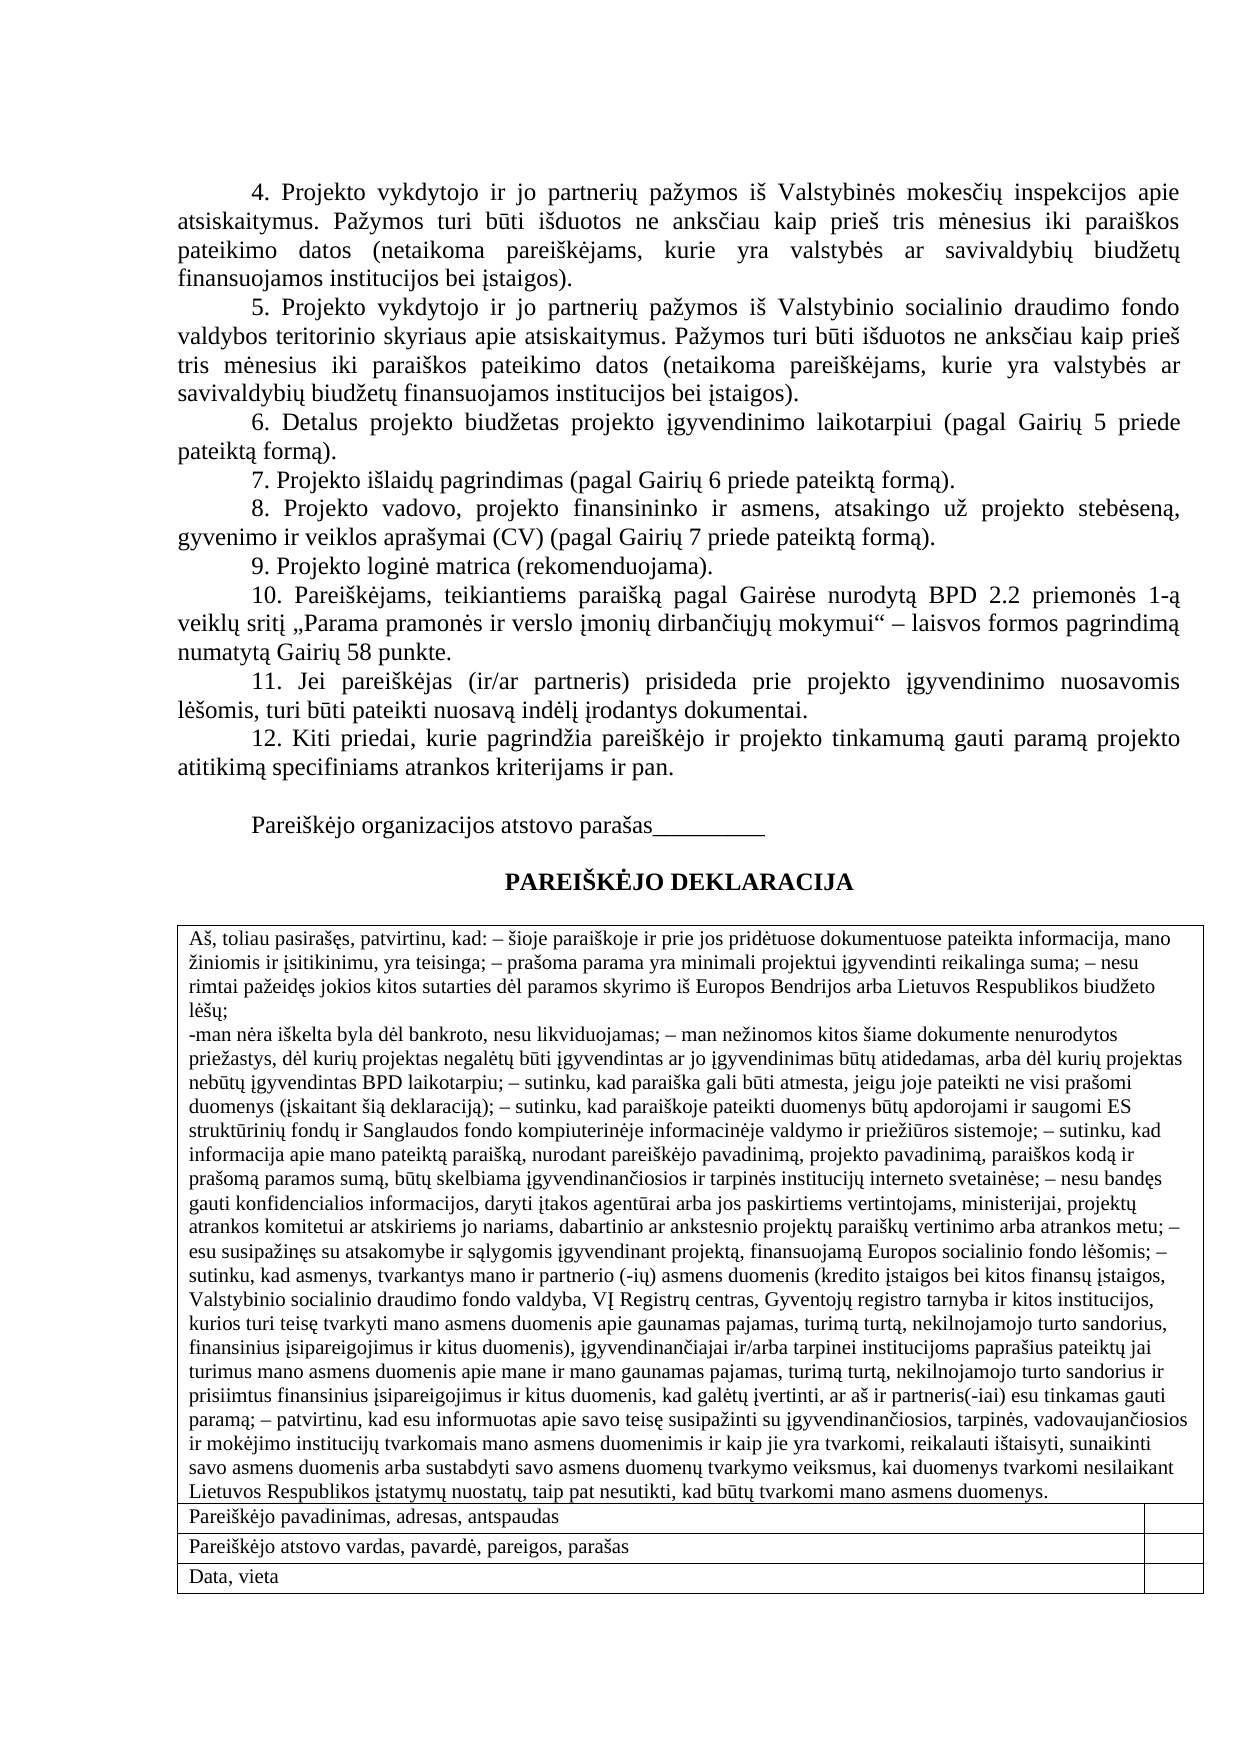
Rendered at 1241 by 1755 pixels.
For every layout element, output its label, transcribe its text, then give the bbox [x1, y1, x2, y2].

table_header Aš, toliau pasirašęs, patvirtinu, kad: – šioje paraiškoje ir prie jos pridėtuose dokumentuose pateikta informacija, mano žiniomis ir įsitikinimu, yra teisinga; – prašoma parama yra minimali projektui įgyvendinti reikalinga suma; – nesu rimtai pažeidęs jokios kitos sutarties dėl paramos skyrimo iš Europos Bendrijos arba Lietuvos Respublikos biudžeto lėšų; -man nėra iškelta byla dėl bankroto, nesu likviduojamas; – man nežinomos kitos šiame dokumente nenurodytos priežastys, dėl kurių projektas negalėtų būti įgyvendintas ar jo įgyvendinimas būtų atidedamas, arba dėl kurių projektas nebūtų įgyvendintas BPD laikotarpiu; – sutinku, kad paraiška gali būti atmesta, jeigu joje pateikti ne visi prašomi duomenys (įskaitant šią deklaraciją); – sutinku, kad paraiškoje pateikti duomenys būtų apdorojami ir saugomi ES struktūrinių fondų ir Sanglaudos fondo kompiuterinėje informacinėje valdymo ir priežiūros sistemoje; – sutinku, kad informacija apie mano pateiktą paraišką, nurodant pareiškėjo pavadinimą, projekto pavadinimą, paraiškos kodą ir prašomą paramos sumą, būtų skelbiama įgyvendinančiosios ir tarpinės institucijų interneto svetainėse; – nesu bandęs gauti konfidencialios informacijos, daryti įtakos agentūrai arba jos paskirtiems vertintojams, ministerijai, projektų atrankos komitetui ar atskiriems jo nariams, dabartinio ar ankstesnio projektų paraiškų vertinimo arba atrankos metu; – esu susipažinęs su atsakomybe ir sąlygomis įgyvendinant projektą, finansuojamą Europos socialinio fondo lėšomis; – sutinku, kad asmenys, tvarkantys mano ir partnerio (-ių) asmens duomenis (kredito įstaigos bei kitos finansų įstaigos, Valstybinio socialinio draudimo fondo valdyba, VĮ Registrų centras, Gyventojų registro tarnyba ir kitos institucijos, kurios turi teisę tvarkyti mano asmens duomenis apie gaunamas pajamas, turimą turtą, nekilnojamojo turto sandorius, finansinius įsipareigojimus ir kitus duomenis), įgyvendinančiajai ir/arba tarpinei institucijoms paprašius pateiktų jai turimus mano asmens duomenis apie mane ir mano gaunamas pajamas, turimą turtą, nekilnojamojo turto sandorius ir prisiimtus finansinius įsipareigojimus ir kitus duomenis, kad galėtų įvertinti, ar aš ir partneris(-iai) esu tinkamas gauti paramą; – patvirtinu, kad esu informuotas apie savo teisę susipažinti su įgyvendinančiosios, tarpinės, vadovaujančiosios ir mokėjimo institucijų tvarkomais mano asmens duomenimis ir kaip jie yra tvarkomi, reikalauti ištaisyti, sunaikinti savo asmens duomenis arba sustabdyti savo asmens duomenų tvarkymo veiksmus, kai duomenys tvarkomi nesilaikant Lietuvos Respublikos įstatymų nuostatų, taip pat nesutikti, kad būtų tvarkomi mano asmens duomenys. [178, 926, 1203, 1503]
table_cell [1145, 1564, 1203, 1593]
text Pareiškėjo organizacijos atstovo parašas [177, 810, 1181, 838]
text 6. Detalus projekto biudžetas projekto įgyvendinimo laikotarpiui (pagal Gairių 5 priede pateiktą formą). [177, 407, 1181, 465]
text 7. Projekto išlaidų pagrindimas (pagal Gairių 6 priede pateiktą formą). [177, 465, 1181, 493]
text 5. Projekto vykdytojo ir jo partnerių pažymos iš Valstybinio socialinio draudimo fondo valdybos teritorinio skyriaus apie atsiskaitymus. Pažymos turi būti išduotos ne anksčiau kaip prieš tris mėnesius iki paraiškos pateikimo datos (netaikoma pareiškėjams, kurie yra valstybės ar savivaldybių biudžetų finansuojamos institucijos bei įstaigos). [177, 292, 1181, 407]
table_cell Pareiškėjo pavadinimas, adresas, antspaudas [178, 1504, 1144, 1533]
text PAREIŠKĖJO DEKLARACIJA [177, 867, 1181, 896]
table_cell Data, vieta [178, 1564, 1144, 1593]
text 11. Jei pareiškėjas (ir/ar partneris) prisideda prie projekto įgyvendinimo nuosavomis lėšomis, turi būti pateikti nuosavą indėlį įrodantys dokumentai. [177, 666, 1181, 723]
text 8. Projekto vadovo, projekto finansininko ir asmens, atsakingo už projekto stebėseną, gyvenimo ir veiklos aprašymai (CV) (pagal Gairių 7 priede pateiktą formą). [177, 493, 1181, 551]
table_cell Pareiškėjo atstovo vardas, pavardė, pareigos, parašas [178, 1534, 1144, 1563]
table_cell [1145, 1504, 1203, 1533]
text 12. Kiti priedai, kurie pagrindžia pareiškėjo ir projekto tinkamumą gauti paramą projekto atitikimą specifiniams atrankos kriterijams ir pan. [177, 723, 1181, 781]
text 10. Pareiškėjams, teikiantiems paraišką pagal Gairėse nurodytą BPD 2.2 priemonės 1-ą veiklų sritį „Parama pramonės ir verslo įmonių dirbančiųjų mokymui“ – laisvos formos pagrindimą numatytą Gairių 58 punkte. [177, 580, 1181, 666]
text 9. Projekto loginė matrica (rekomenduojama). [177, 551, 1181, 580]
text 4. Projekto vykdytojo ir jo partnerių pažymos iš Valstybinės mokesčių inspekcijos apie atsiskaitymus. Pažymos turi būti išduotos ne anksčiau kaip prieš tris mėnesius iki paraiškos pateikimo datos (netaikoma pareiškėjams, kurie yra valstybės ar savivaldybių biudžetų finansuojamos institucijos bei įstaigos). [177, 177, 1181, 292]
table_cell [1145, 1534, 1203, 1563]
